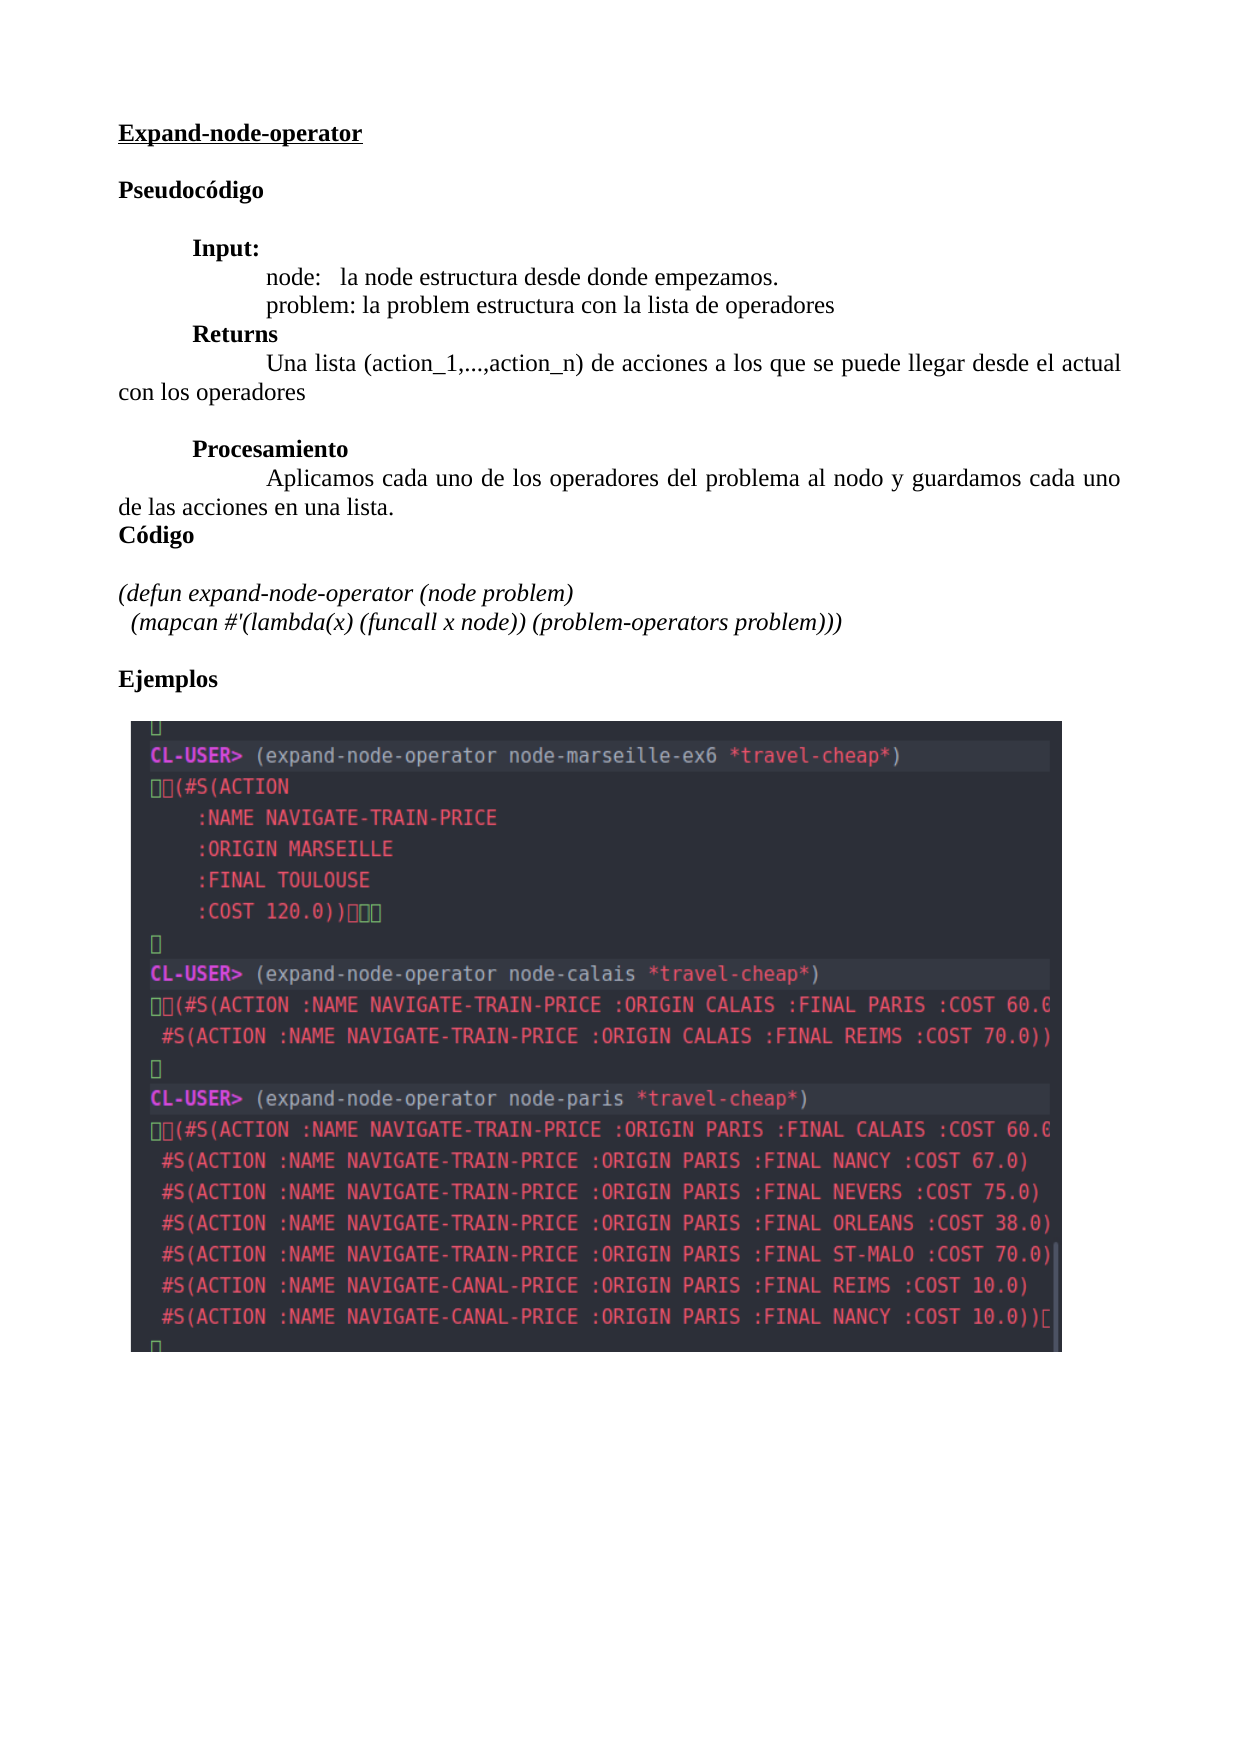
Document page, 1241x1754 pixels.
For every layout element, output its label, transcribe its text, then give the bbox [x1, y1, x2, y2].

text Pseudocódigo [118, 176, 1122, 204]
text Input: [118, 233, 1122, 262]
text Una lista (action_1,...,action_n) de acciones a los que se puede llegar desde el actual con los operadores [118, 348, 1122, 406]
text Expand-node-operator [118, 118, 1122, 147]
text Aplicamos cada uno de los operadores del problema al nodo y guardamos cada uno de las acciones en una lista. [118, 463, 1122, 521]
text Ejemplos [118, 664, 1122, 693]
text node: la node estructura desde donde empezamos. [118, 262, 1122, 291]
text problem: la problem estructura con la lista de operadores [118, 291, 1122, 319]
text Returns [118, 319, 1122, 348]
text Procesamiento [118, 434, 1122, 463]
text (defun expand-node-operator (node problem) [118, 578, 1122, 607]
text (mapcan #'(lambda(x) (funcall x node)) (problem-operators problem))) [118, 607, 1122, 636]
text Código [118, 521, 1122, 549]
